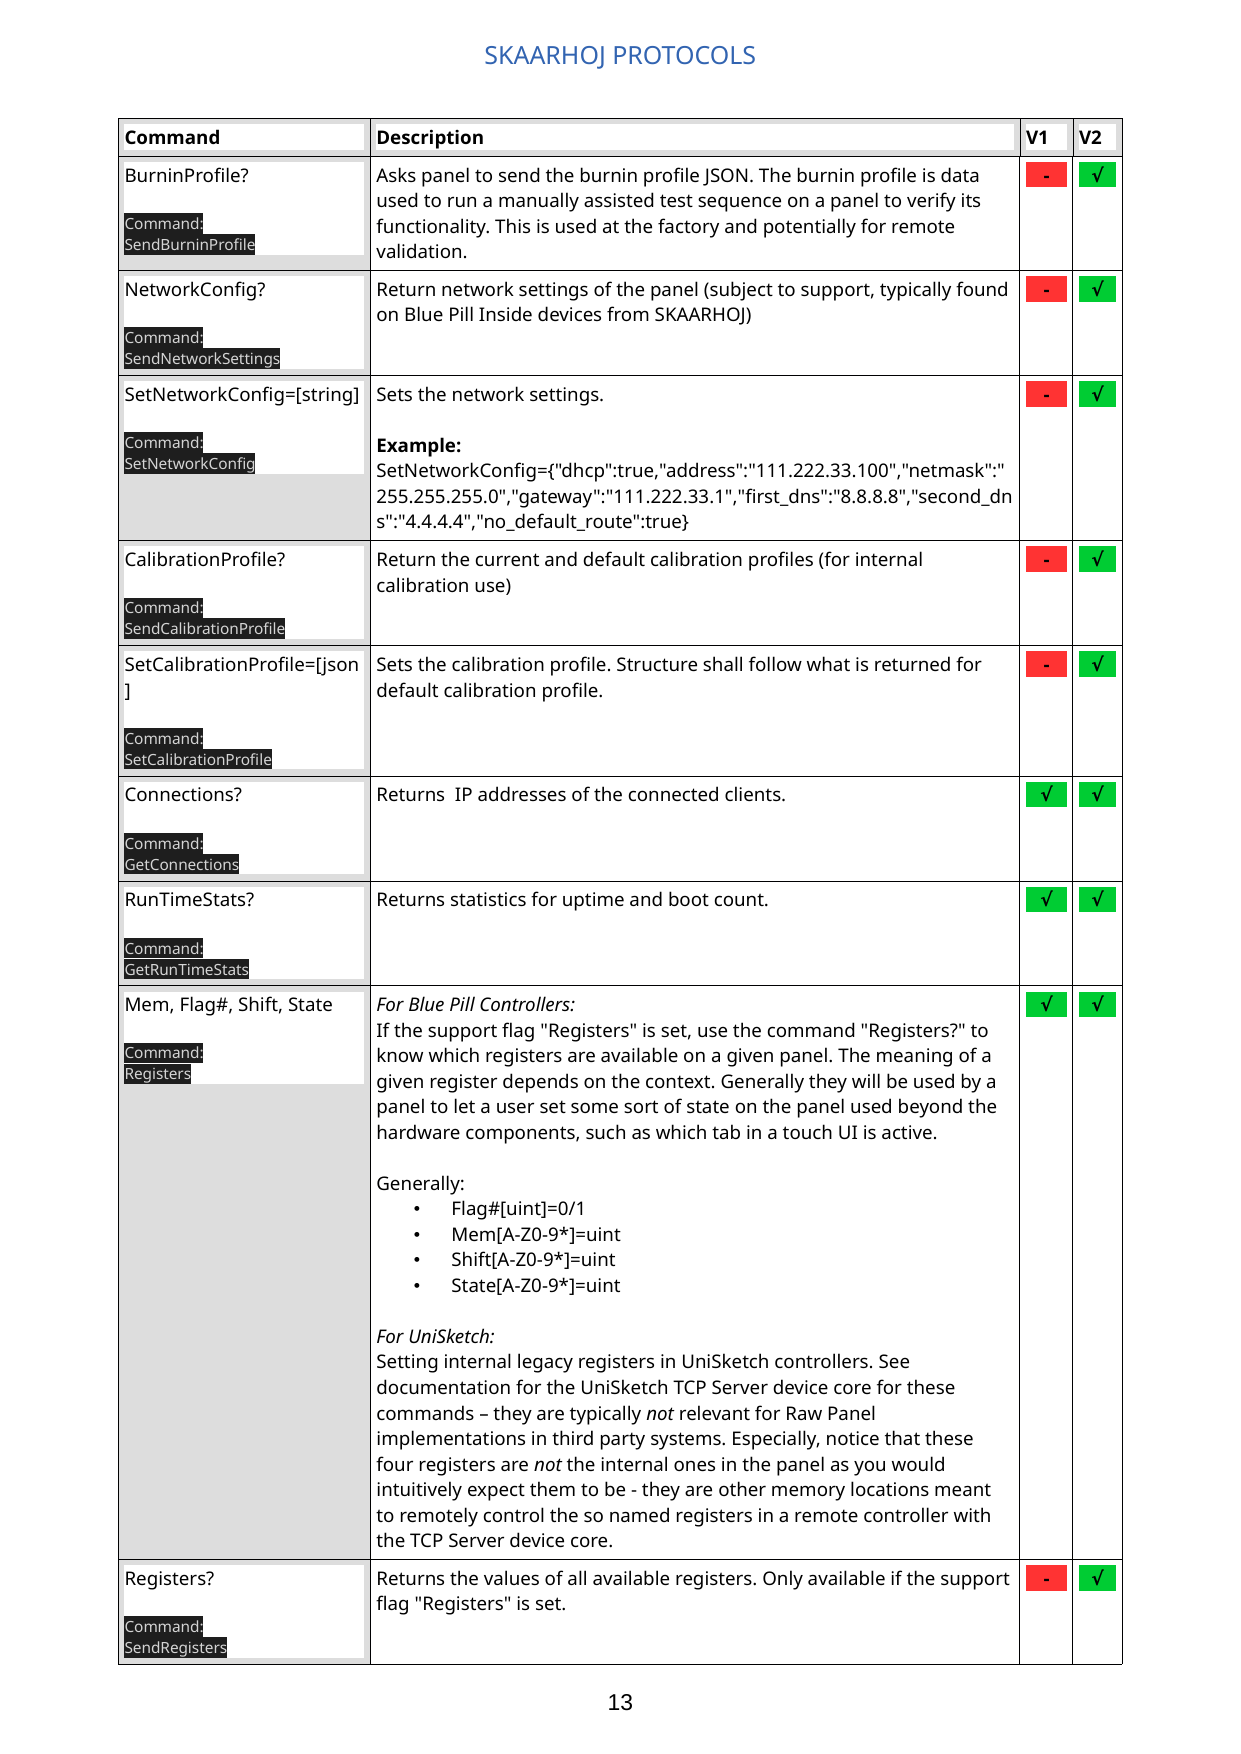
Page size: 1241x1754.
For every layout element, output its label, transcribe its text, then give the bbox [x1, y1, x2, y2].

table_cell - [1020, 157, 1072, 270]
table_cell √ [1073, 646, 1122, 776]
table_cell - [1020, 376, 1072, 540]
table_cell Mem, Flag#, Shift, State Command: Registers [119, 986, 370, 1559]
table_cell Returns the values of all available registers. Only available if the support flag "Registers" is set. [371, 1560, 1019, 1664]
table_cell NetworkConfig? Command: SendNetworkSettings [119, 271, 370, 375]
table_cell - [1020, 1560, 1072, 1664]
table_cell CalibrationProfile? Command: SendCalibrationProfile [119, 541, 370, 645]
table_cell √ [1073, 157, 1122, 270]
table_cell - [1020, 541, 1072, 645]
table_cell SetCalibrationProfile=[json] Command: SetCalibrationProfile [119, 646, 370, 776]
table_cell √ [1020, 777, 1072, 881]
table_cell SetNetworkConfig=[string] Command: SetNetworkConfig [119, 376, 370, 540]
table_cell Asks panel to send the burnin profile JSON. The burnin profile is data used to run a manually assisted test sequence on a panel to verify its functionality. This is used at the factory and potentially for remote validation. [371, 157, 1019, 270]
table_cell √ [1073, 271, 1122, 375]
table_cell Registers? Command: SendRegisters [119, 1560, 370, 1664]
table_cell BurninProfile? Command: SendBurninProfile [119, 157, 370, 270]
table_cell - [1020, 271, 1072, 375]
table_cell Connections? Command: GetConnections [119, 777, 370, 881]
table_cell √ [1020, 986, 1072, 1559]
table_cell √ [1073, 1560, 1122, 1664]
table_header Description [371, 119, 1020, 156]
table_cell Return network settings of the panel (subject to support, typically found on Blue Pill Inside devices from SKAARHOJ) [371, 271, 1019, 375]
table_cell √ [1073, 777, 1122, 881]
table_cell Returns IP addresses of the connected clients. [371, 777, 1019, 881]
table_cell For Blue Pill Controllers: If the support flag "Registers" is set, use the command "Registers?" to know which registers are available on a given panel. The meaning of a given register depends on the context. Generally they will be used by a panel to let a user set some sort of state on the panel used beyond the hardware components, such as which tab in a touch UI is active. Generally: Flag#[uint]=0/1 Mem[A-Z0-9*]=uint Shift[A-Z0-9*]=uint State[A-Z0-9*]=uint For UniSketch: Setting internal legacy registers in UniSketch controllers. See documentation for the UniSketch TCP Server device core for these commands – they are typically not relevant for Raw Panel implementations in third party systems. Especially, notice that these four registers are not the internal ones in the panel as you would intuitively expect them to be - they are other memory locations meant to remotely control the so named registers in a remote controller with the TCP Server device core. [371, 986, 1019, 1559]
table_cell √ [1073, 376, 1122, 540]
table_cell Returns statistics for uptime and boot count. [371, 882, 1019, 985]
table_cell Return the current and default calibration profiles (for internal calibration use) [371, 541, 1019, 645]
table_cell RunTimeStats? Command: GetRunTimeStats [119, 882, 370, 985]
table_header Command [119, 119, 370, 156]
table_cell Sets the calibration profile. Structure shall follow what is returned for default calibration profile. [371, 646, 1019, 776]
table_header V1 [1021, 119, 1073, 156]
table_cell √ [1073, 986, 1122, 1559]
table_cell √ [1073, 541, 1122, 645]
table_header V2 [1074, 119, 1122, 156]
table_cell √ [1073, 882, 1122, 985]
table_cell √ [1020, 882, 1072, 985]
table_cell Sets the network settings. Example: SetNetworkConfig={"dhcp":true,"address":"111.222.33.100","netmask":"255.255.255.0","gateway":"111.222.33.1","first_dns":"8.8.8.8","second_dns":"4.4.4.4","no_default_route":true} [371, 376, 1019, 540]
table_cell - [1020, 646, 1072, 776]
